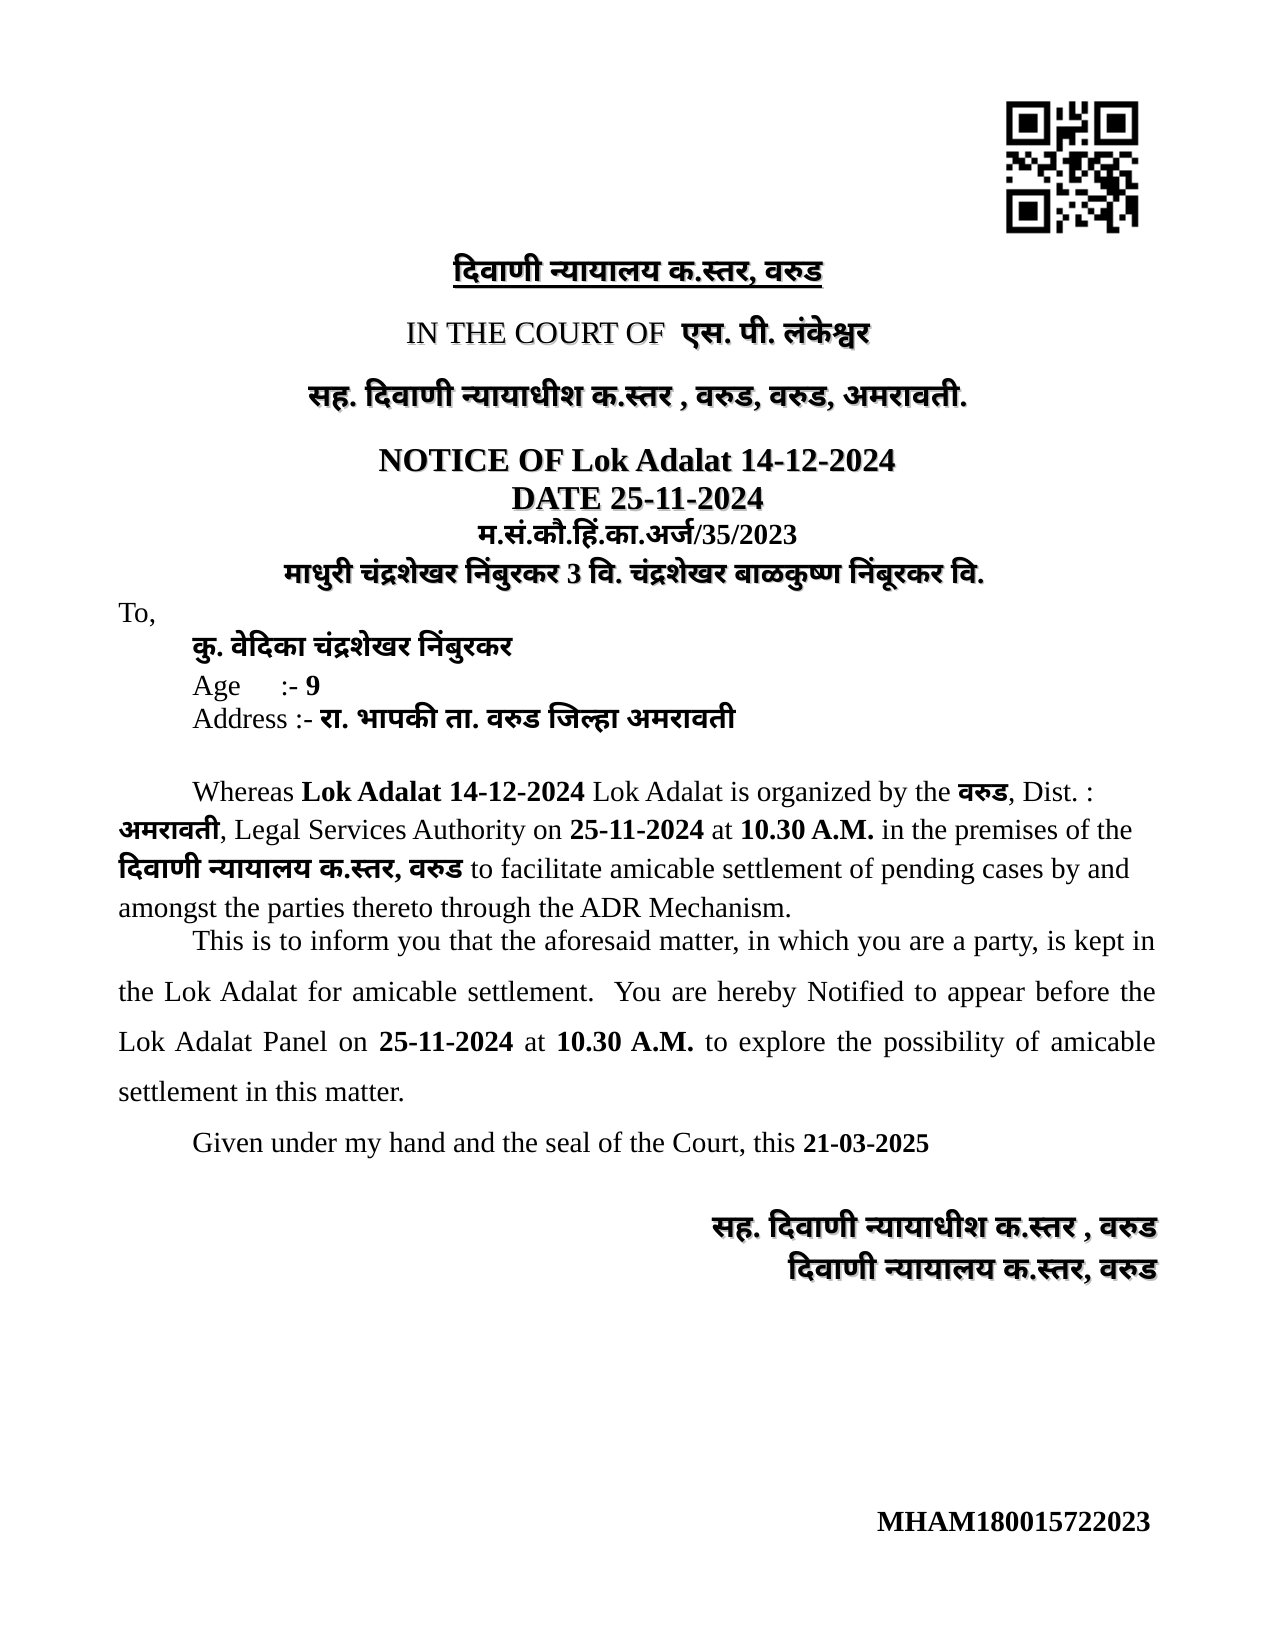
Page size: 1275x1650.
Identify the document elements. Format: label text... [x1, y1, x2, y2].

picture [994, 89, 1151, 246]
text कु. वेदिका चंद्रशेखर निंबुरकर [118, 629, 1157, 668]
text सह. दिवाणी न्यायाधीश क.स्तर , वरुड, वरुड, अमरावती. [118, 377, 1157, 419]
text Whereas Lok Adalat 14-12-2024 Lok Adalat is organized by the वरुड, Dist. : अमरावती, Legal Services Authority on 25-11-2024 at 10.30 A.M. in the premises of the दिवाणी न्यायालय क.स्तर, वरुड to facilitate amicable settlement of pending cases by and amongst the parties thereto through the ADR Mechanism. [118, 774, 1157, 923]
text म.सं.कौ.हिं.का.अर्ज/35/2023 [118, 517, 1157, 556]
text NOTICE OF Lok Adalat 14-12-2024 [118, 440, 1157, 478]
text Address :- रा. भापकी ता. वरुड जिल्हा अमरावती [118, 701, 1157, 741]
table_cell [864, 85, 1156, 252]
text Given under my hand and the seal of the Court, this 21-03-2025 [118, 1125, 1157, 1158]
text दिवाणी न्यायालय क.स्तर, वरुड [118, 252, 1157, 294]
text To, [118, 595, 1157, 629]
text माधुरी चंद्रशेखर निंबुरकर 3 वि. चंद्रशेखर बाळकुष्ण निंबूरकर वि. [118, 556, 1157, 595]
text सह. दिवाणी न्यायाधीश क.स्तर , वरुड [118, 1209, 1157, 1251]
text DATE 25-11-2024 [118, 478, 1157, 517]
text This is to inform you that the aforesaid matter, in which you are a party, is kept in the Lok Adalat for amicable settlement. You are hereby Notified to appear before the Lok Adalat Panel on 25-11-2024 at 10.30 A.M. to explore the possibility of amicable settlement in this matter. [118, 923, 1157, 1108]
table_header MHAM180015722023 [864, 1499, 1156, 1543]
text दिवाणी न्यायालय क.स्तर, वरुड [118, 1251, 1157, 1292]
text IN THE COURT OF एस. पी. लंकेश्वर [118, 314, 1157, 356]
text Age :- 9 [118, 668, 1157, 701]
